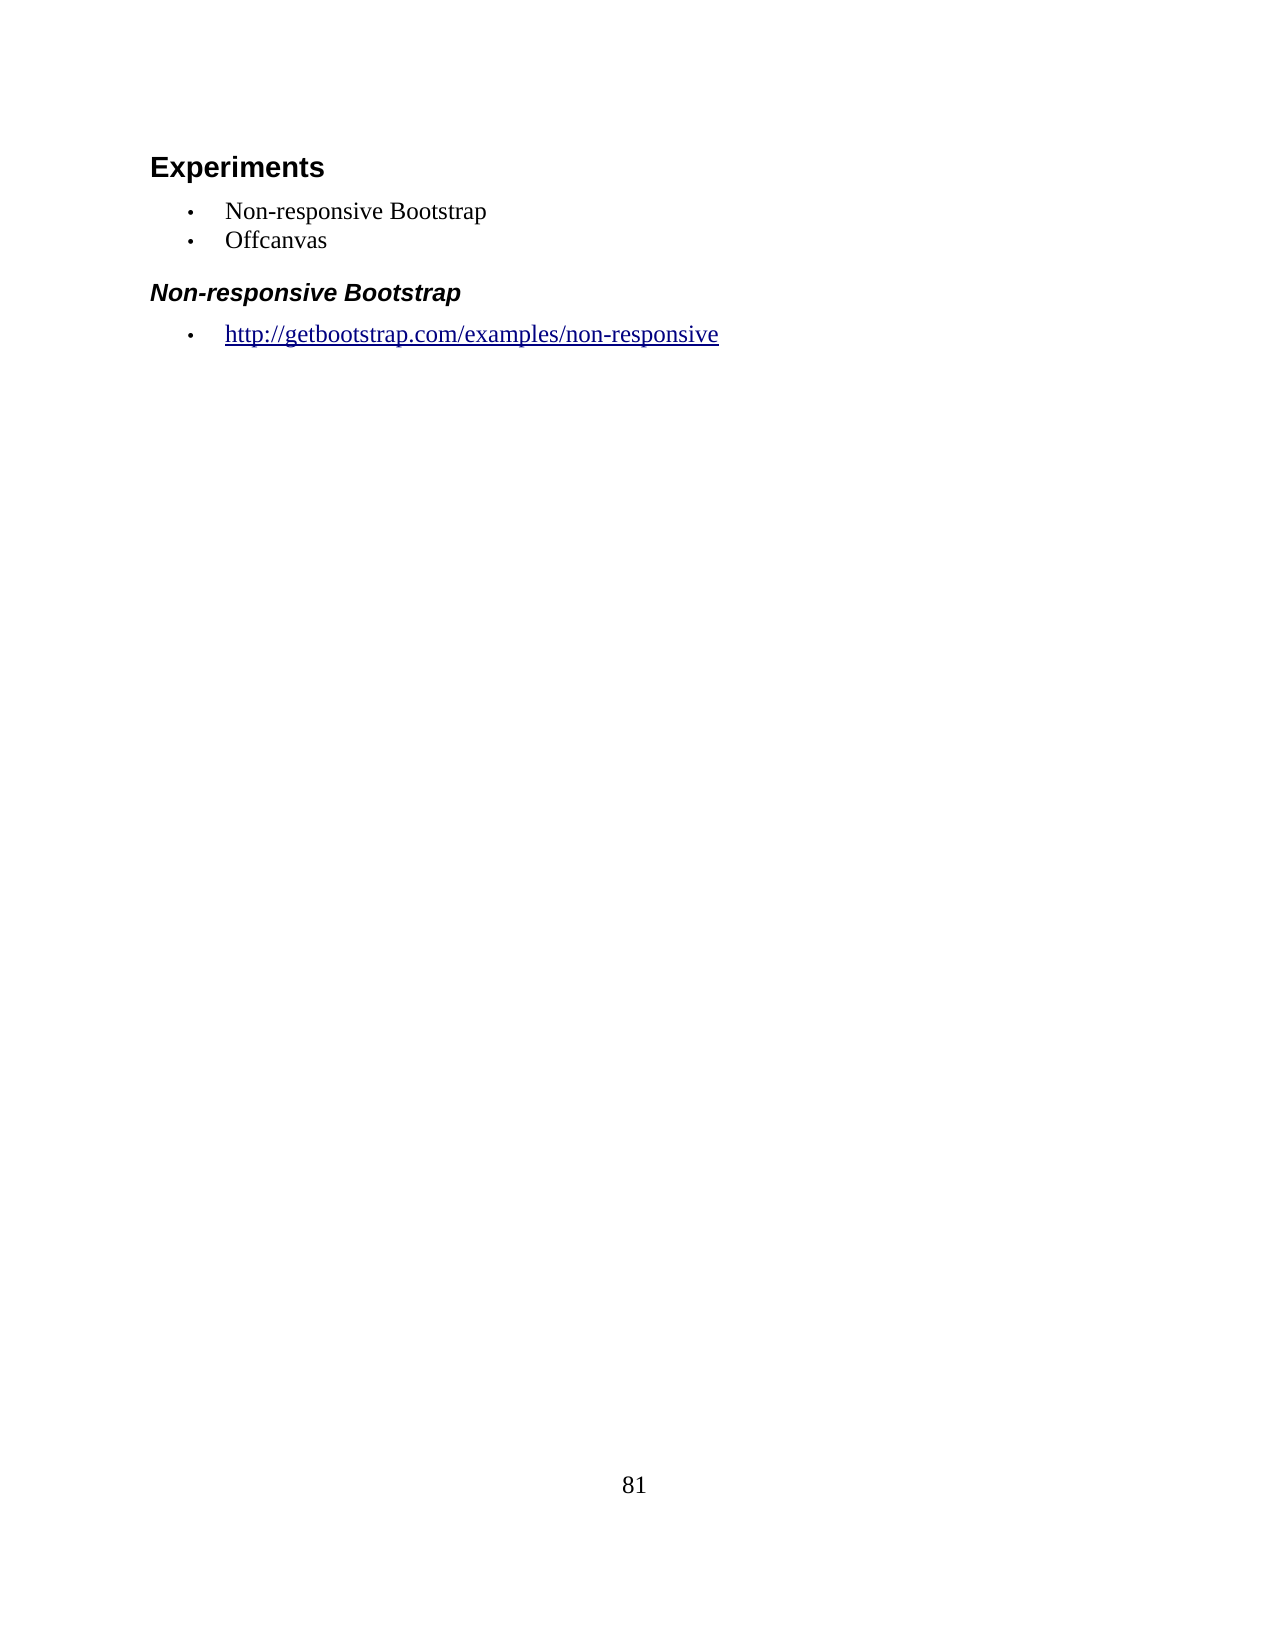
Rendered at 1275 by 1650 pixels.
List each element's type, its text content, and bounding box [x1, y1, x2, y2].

list http://getbootstrap.com/examples/non-responsive [187, 319, 1125, 348]
list Offcanvas [187, 225, 1125, 253]
subtitle Non-responsive Bootstrap [150, 278, 1125, 307]
subtitle Experiments [150, 150, 1125, 183]
list Non-responsive Bootstrap [187, 196, 1125, 225]
